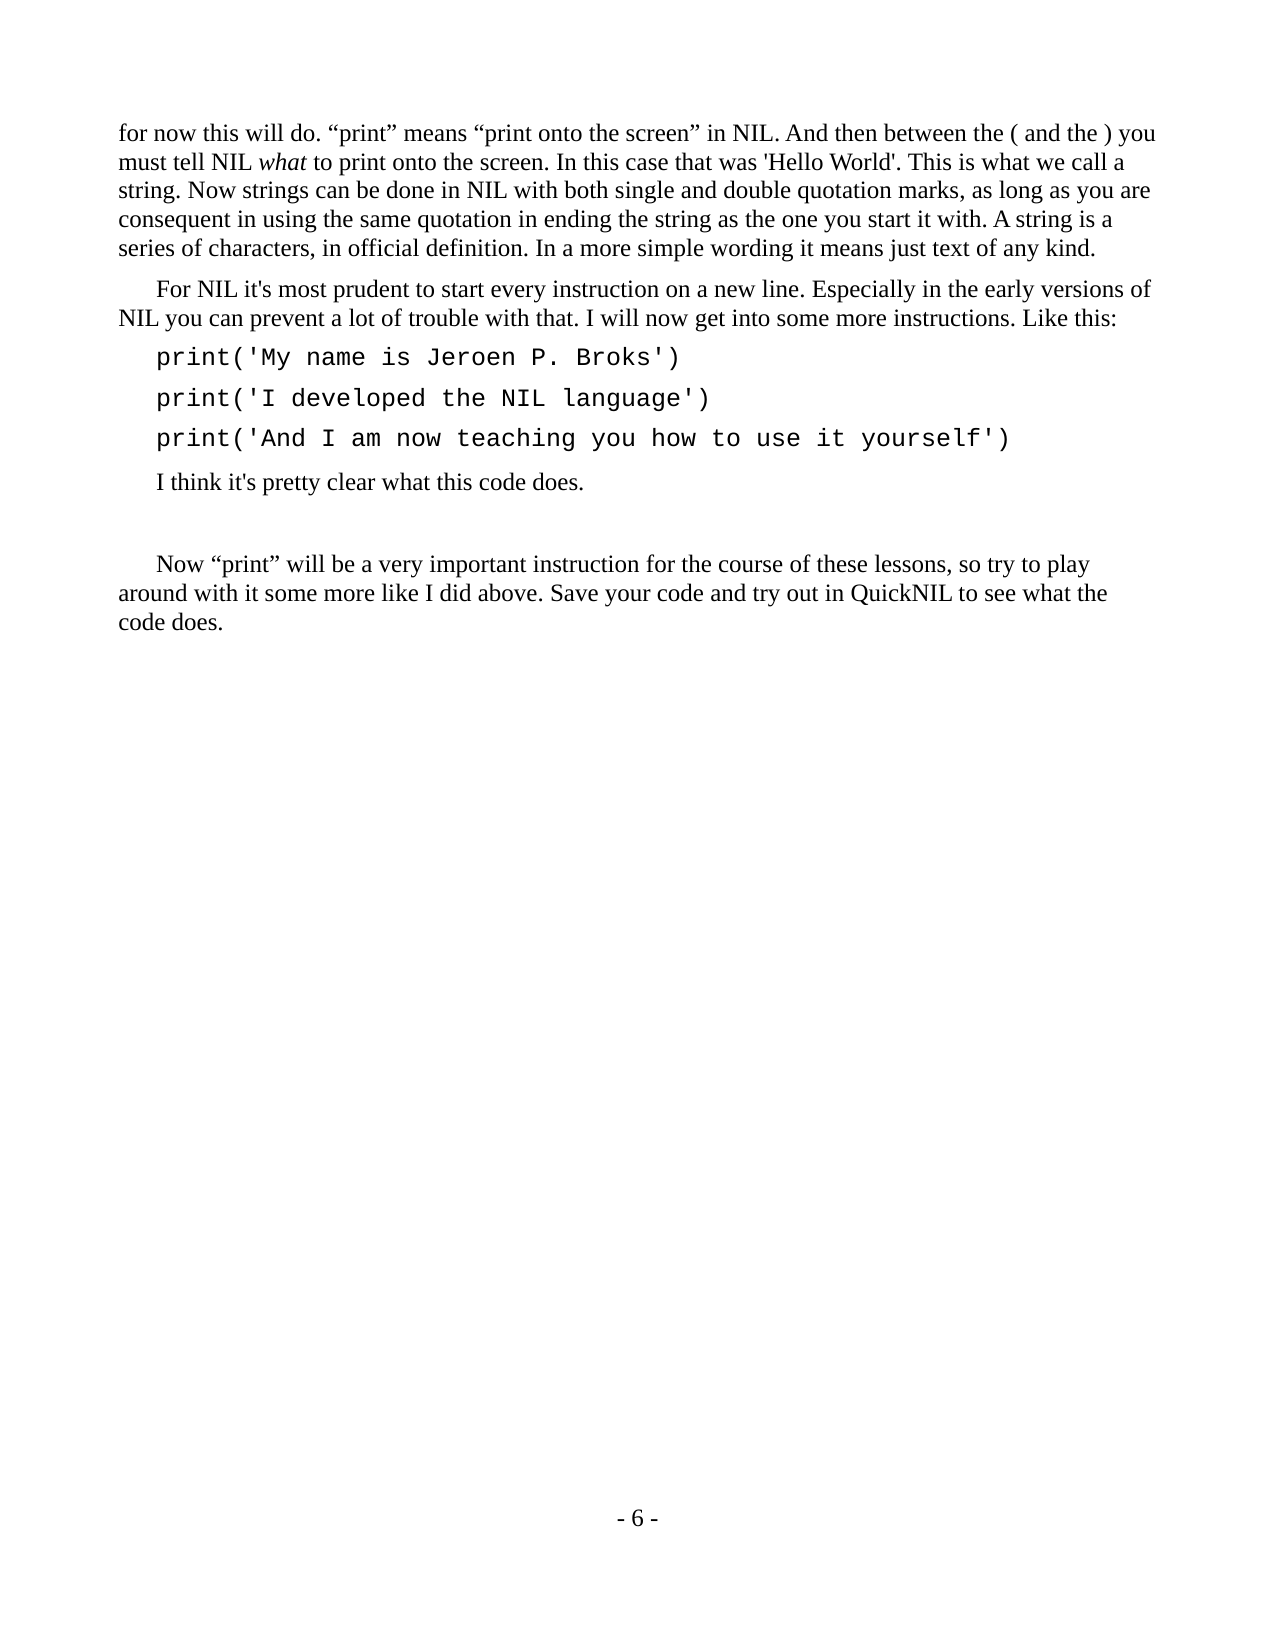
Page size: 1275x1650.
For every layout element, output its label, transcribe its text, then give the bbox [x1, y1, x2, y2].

text print('My name is Jeroen P. Broks') [118, 344, 1157, 373]
text I think it's pretty clear what this code does. [118, 467, 1157, 496]
text for now this will do. “print” means “print onto the screen” in NIL. And then between the ( and the ) you must tell NIL what to print onto the screen. In this case that was 'Hello World'. This is what we call a string. Now strings can be done in NIL with both single and double quotation marks, as long as you are consequent in using the same quotation in ending the string as the one you start it with. A string is a series of characters, in official definition. In a more simple wording it means just text of any kind. [118, 118, 1157, 262]
text Now “print” will be a very important instruction for the course of these lessons, so try to play around with it some more like I did above. Save your code and try out in QuickNIL to see what the code does. [118, 549, 1157, 636]
text print('And I am now teaching you how to use it yourself') [118, 426, 1157, 454]
text For NIL it's most prudent to start every instruction on a new line. Especially in the early versions of NIL you can prevent a lot of trouble with that. I will now get into some more instructions. Like this: [118, 274, 1157, 332]
text print('I developed the NIL language') [118, 385, 1157, 413]
